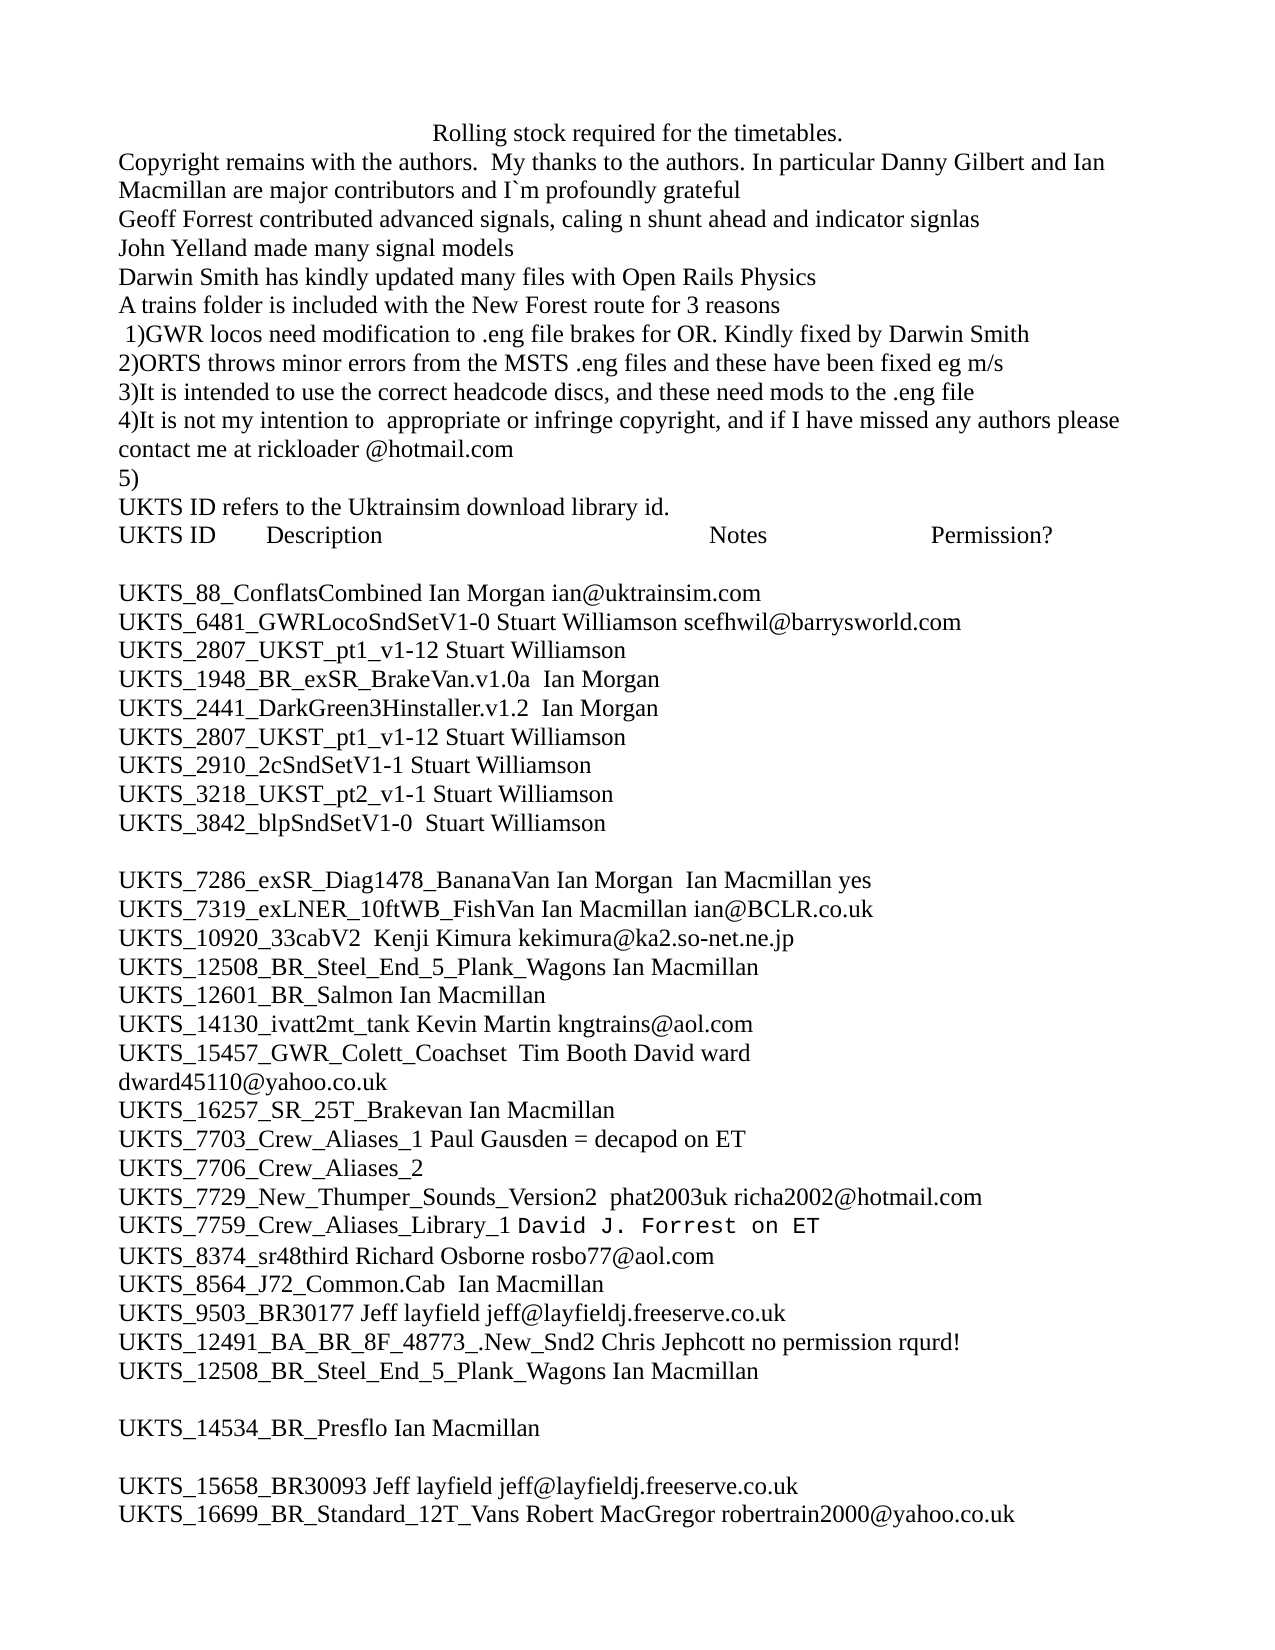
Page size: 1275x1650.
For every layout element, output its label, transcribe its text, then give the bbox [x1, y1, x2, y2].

text UKTS_7759_Crew_Aliases_Library_1 David J. Forrest on ET [118, 1211, 1157, 1241]
text Copyright remains with the authors. My thanks to the authors. In particular Danny Gilbert and Ian Macmillan are major contributors and I`m profoundly grateful [118, 147, 1157, 204]
text UKTS_15457_GWR_Colett_Coachset Tim Booth David ward [118, 1038, 1157, 1067]
list It is intended to use the correct headcode discs, and these need mods to the .eng file [118, 377, 1157, 406]
text dward45110@yahoo.co.uk [118, 1067, 1157, 1096]
text UKTS_7286_exSR_Diag1478_BananaVan Ian Morgan Ian Macmillan yes [118, 866, 1157, 894]
text UKTS_2807_UKST_pt1_v1-12 Stuart Williamson [118, 722, 1157, 751]
text 1)GWR locos need modification to .eng file brakes for OR. Kindly fixed by Darwin Smith [118, 319, 1157, 348]
text UKTS ID refers to the Uktrainsim download library id. [118, 492, 1157, 521]
text UKTS_7706_Crew_Aliases_2 [118, 1153, 1157, 1182]
text UKTS_2910_2cSndSetV1-1 Stuart Williamson [118, 751, 1157, 779]
text UKTS ID Description Notes Permission? [118, 521, 1157, 549]
text Darwin Smith has kindly updated many files with Open Rails Physics [118, 262, 1157, 291]
text UKTS_2441_DarkGreen3Hinstaller.v1.2 Ian Morgan [118, 693, 1157, 722]
text UKTS_88_ConflatsCombined Ian Morgan ian@uktrainsim.com [118, 578, 1157, 607]
text UKTS_8564_J72_Common.Cab Ian Macmillan [118, 1269, 1157, 1298]
list It is not my intention to appropriate or infringe copyright, and if I have missed any authors please contact me at rickloader @hotmail.com [118, 406, 1157, 463]
text UKTS_14130_ivatt2mt_tank Kevin Martin kngtrains@aol.com [118, 1009, 1157, 1038]
text UKTS_14534_BR_Presflo Ian Macmillan [118, 1413, 1157, 1442]
text UKTS_7703_Crew_Aliases_1 Paul Gausden = decapod on ET [118, 1124, 1157, 1153]
text UKTS_12508_BR_Steel_End_5_Plank_Wagons Ian Macmillan [118, 952, 1157, 981]
text UKTS_3842_blpSndSetV1-0 Stuart Williamson [118, 808, 1157, 837]
text UKTS_8374_sr48third Richard Osborne rosbo77@aol.com [118, 1241, 1157, 1269]
text UKTS_9503_BR30177 Jeff layfield jeff@layfieldj.freeserve.co.uk [118, 1298, 1157, 1327]
list ORTS throws minor errors from the MSTS .eng files and these have been fixed eg m/s [118, 348, 1157, 377]
text UKTS_16257_SR_25T_Brakevan Ian Macmillan [118, 1096, 1157, 1124]
text UKTS_12491_BA_BR_8F_48773_.New_Snd2 Chris Jephcott no permission rqurd! [118, 1327, 1157, 1356]
text UKTS_1948_BR_exSR_BrakeVan.v1.0a Ian Morgan [118, 664, 1157, 693]
text UKTS_10920_33cabV2 Kenji Kimura kekimura@ka2.so-net.ne.jp [118, 923, 1157, 952]
text Geoff Forrest contributed advanced signals, caling n shunt ahead and indicator signlas [118, 204, 1157, 233]
text Rolling stock required for the timetables. [118, 118, 1157, 147]
text UKTS_16699_BR_Standard_12T_Vans Robert MacGregor robertrain2000@yahoo.co.uk [118, 1499, 1157, 1528]
text UKTS_6481_GWRLocoSndSetV1-0 Stuart Williamson scefhwil@barrysworld.com [118, 607, 1157, 636]
text UKTS_15658_BR30093 Jeff layfield jeff@layfieldj.freeserve.co.uk [118, 1471, 1157, 1499]
text UKTS_12508_BR_Steel_End_5_Plank_Wagons Ian Macmillan [118, 1356, 1157, 1384]
text UKTS_2807_UKST_pt1_v1-12 Stuart Williamson [118, 636, 1157, 664]
text UKTS_7319_exLNER_10ftWB_FishVan Ian Macmillan ian@BCLR.co.uk [118, 894, 1157, 923]
text UKTS_3218_UKST_pt2_v1-1 Stuart Williamson [118, 779, 1157, 808]
text UKTS_7729_New_Thumper_Sounds_Version2 phat2003uk richa2002@hotmail.com [118, 1182, 1157, 1211]
text John Yelland made many signal models [118, 233, 1157, 262]
text A trains folder is included with the New Forest route for 3 reasons [118, 291, 1157, 319]
text UKTS_12601_BR_Salmon Ian Macmillan [118, 981, 1157, 1009]
